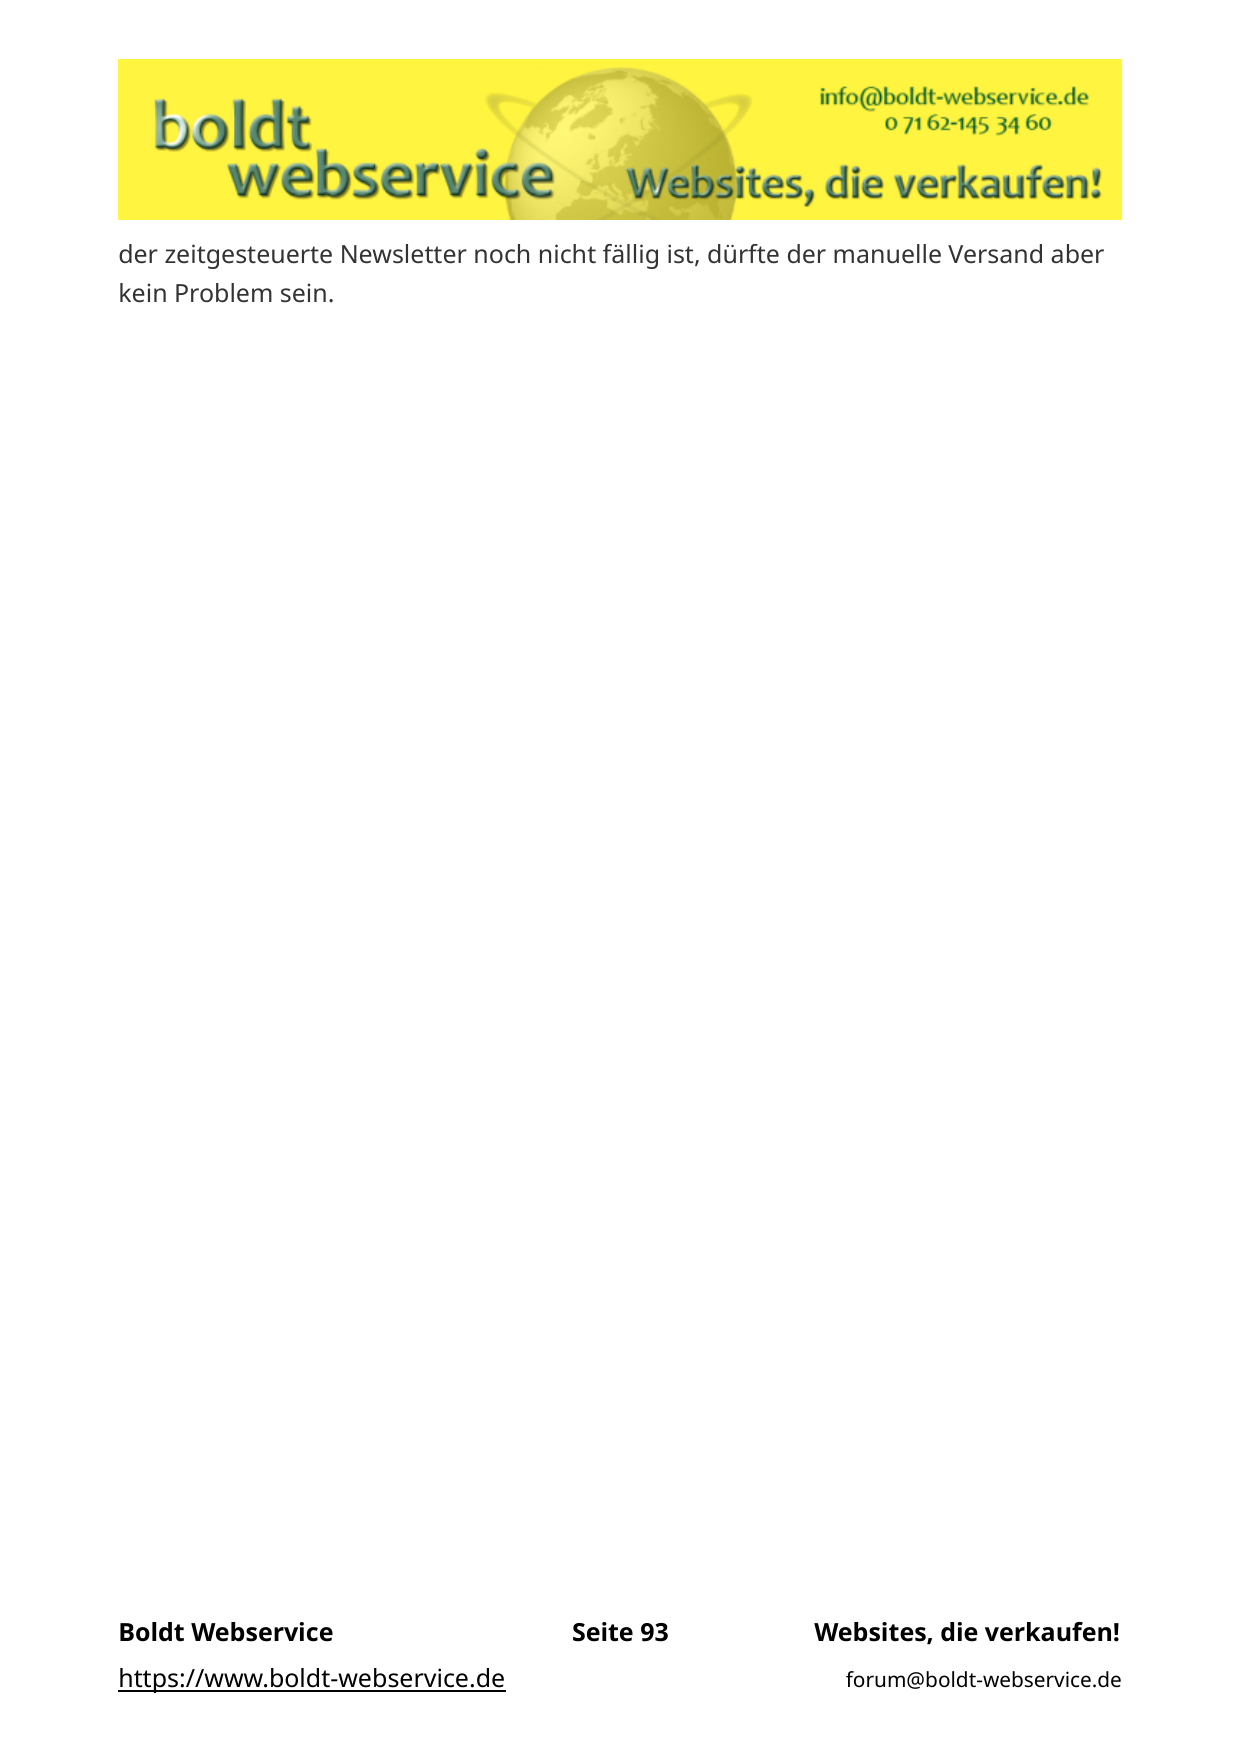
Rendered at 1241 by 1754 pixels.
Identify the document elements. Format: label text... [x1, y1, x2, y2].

picture [118, 59, 1123, 220]
text der zeitgesteuerte Newsletter noch nicht fällig ist, dürfte der manuelle Versand aber kein Problem sein. [118, 236, 1122, 309]
